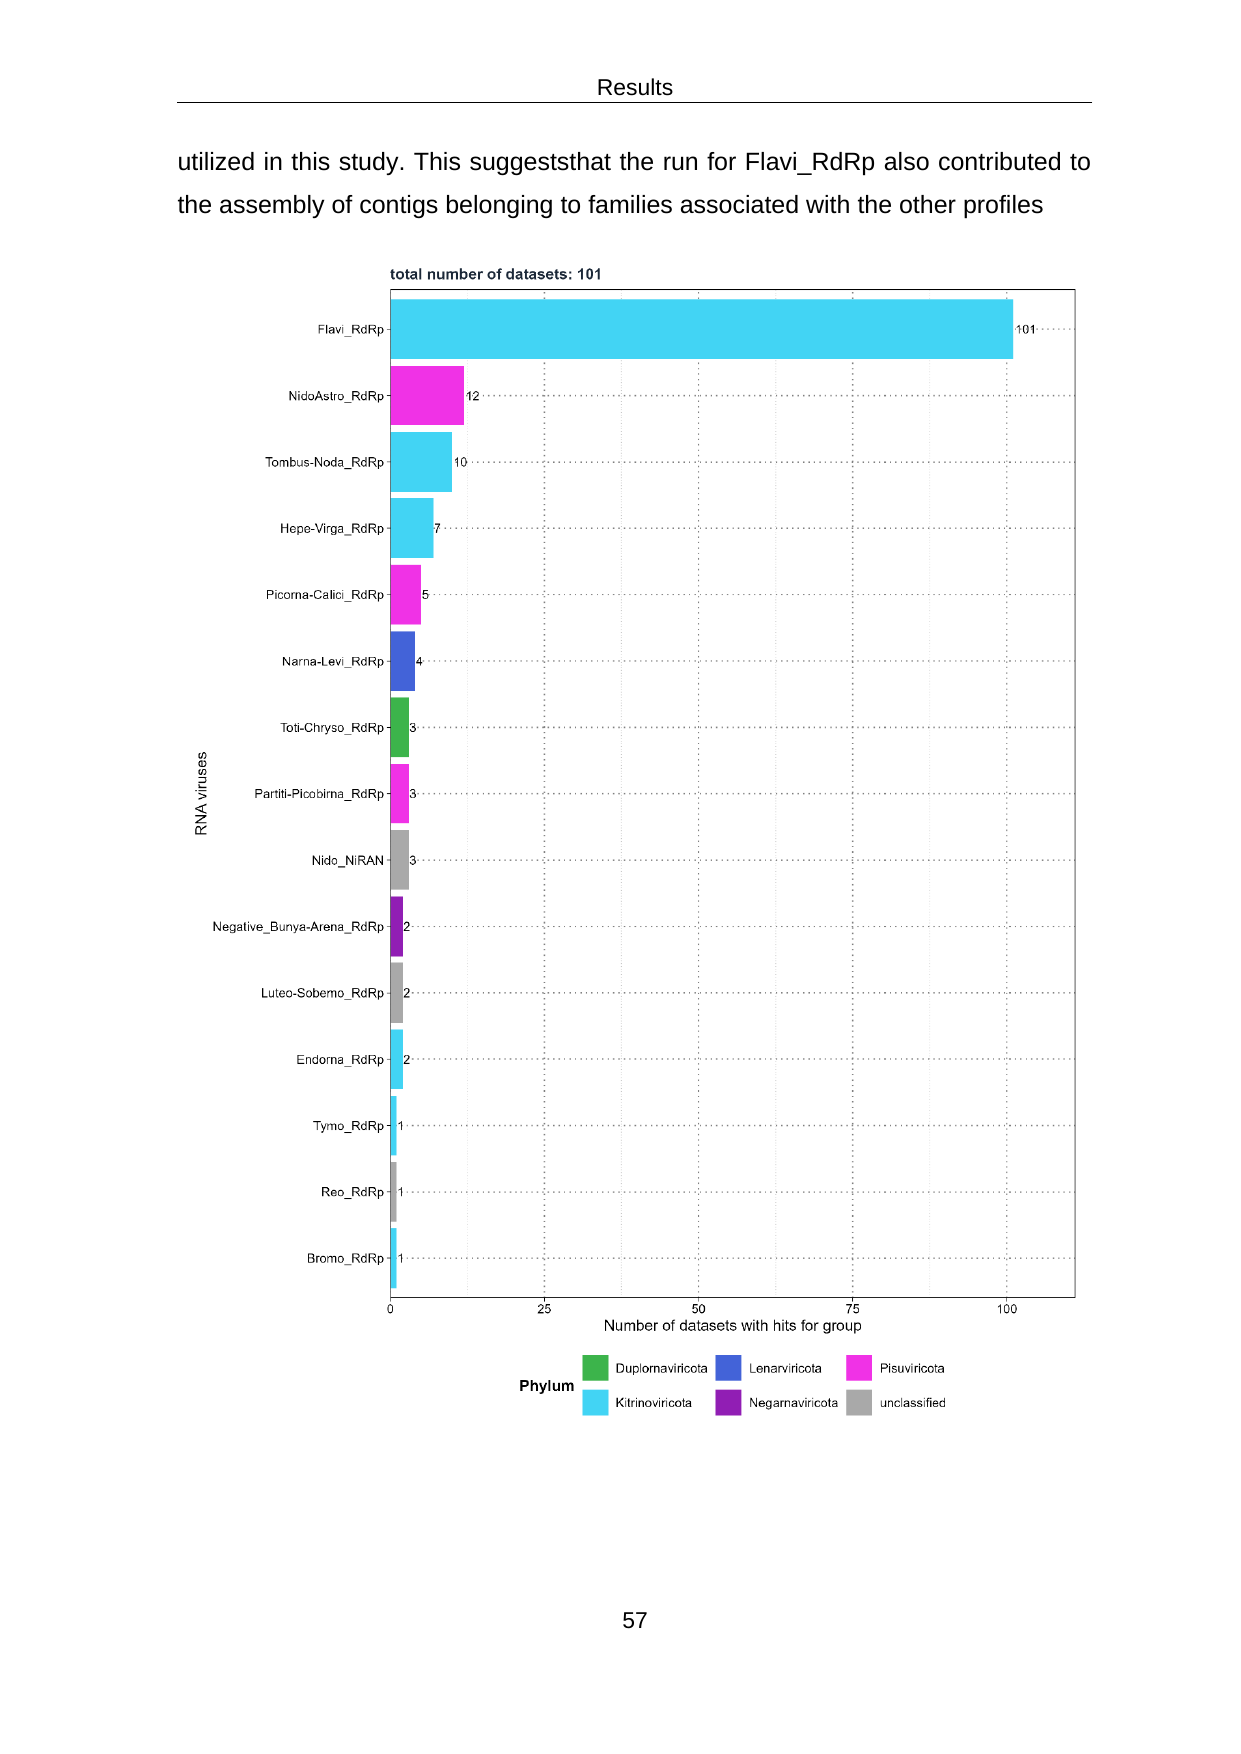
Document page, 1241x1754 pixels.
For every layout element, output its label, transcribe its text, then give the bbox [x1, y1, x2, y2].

text utilized in this study. This suggeststhat the run for Flavi_RdRp also contributed to the assembly of contigs belonging to families associated with the other profiles [177, 147, 1092, 219]
